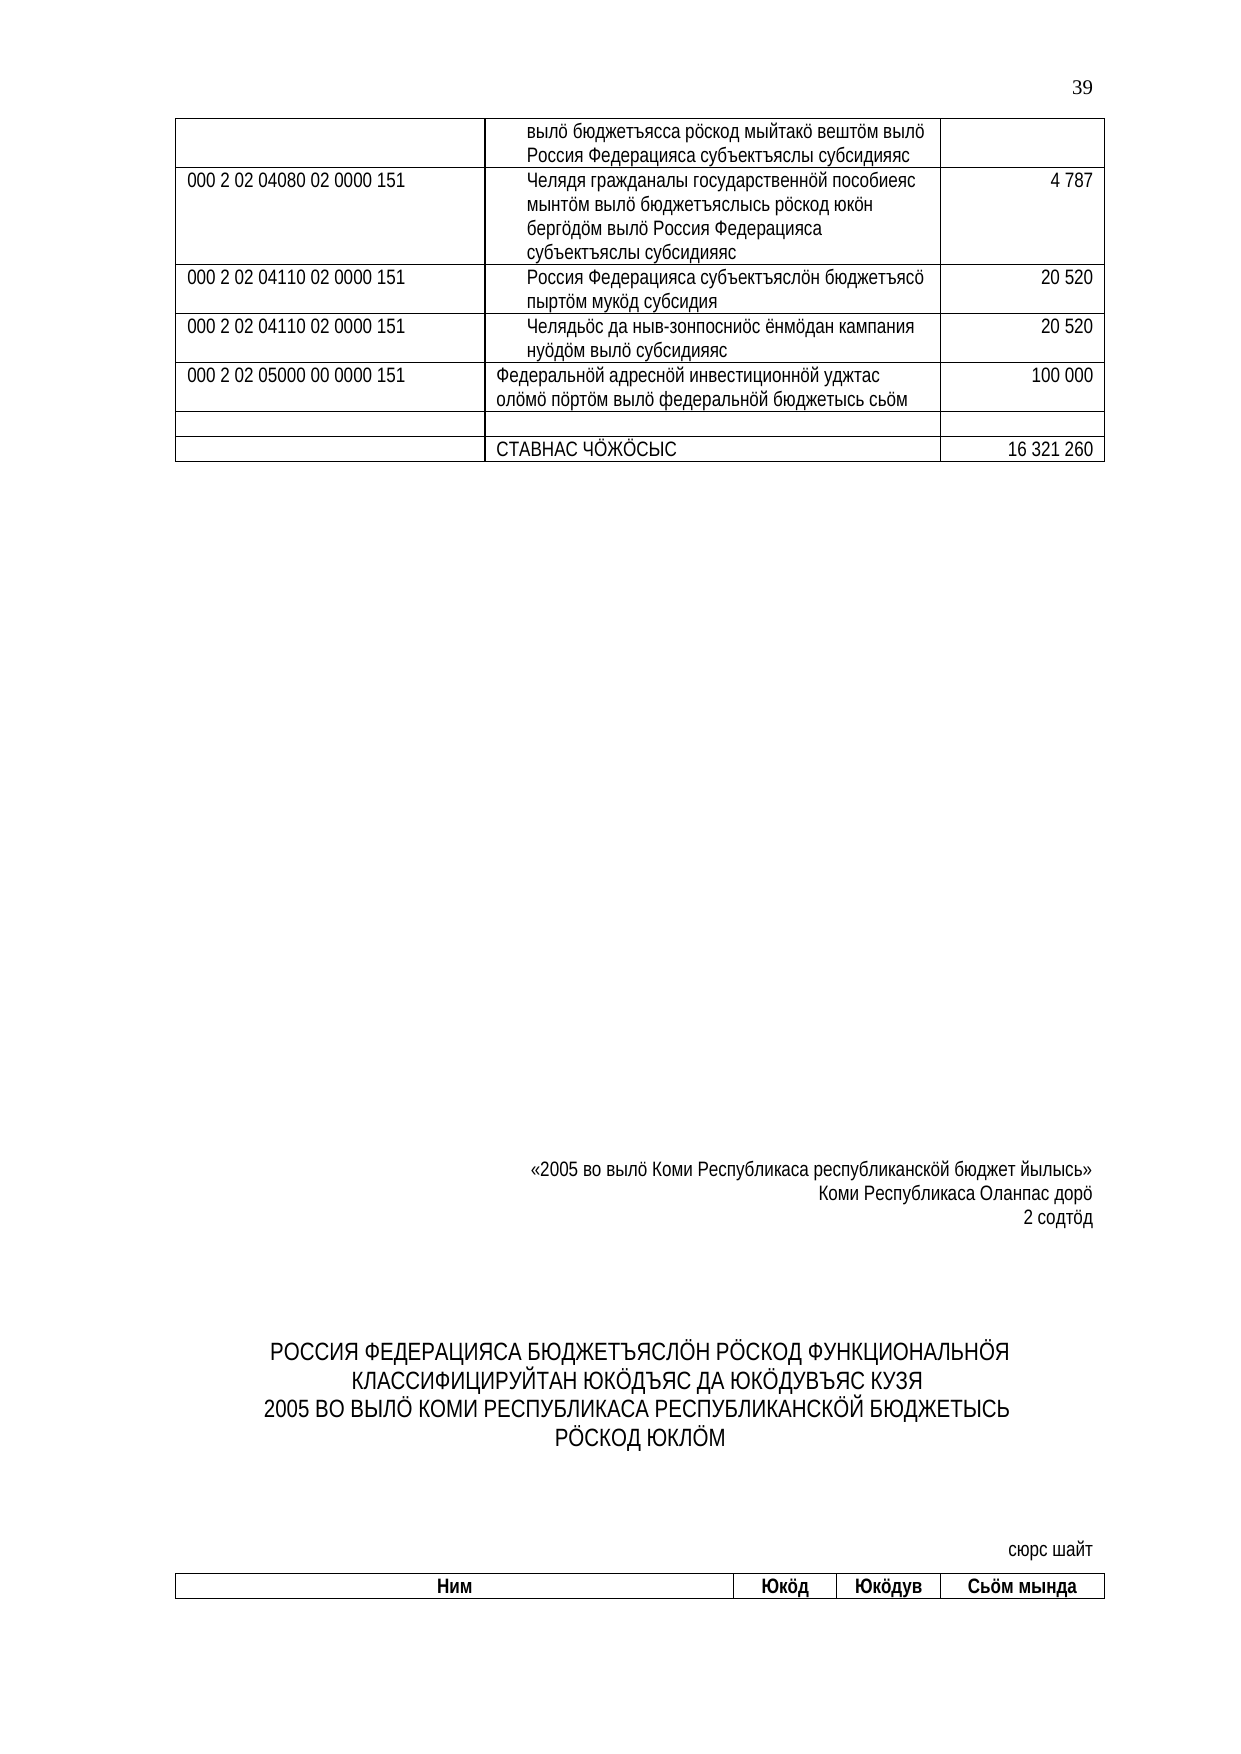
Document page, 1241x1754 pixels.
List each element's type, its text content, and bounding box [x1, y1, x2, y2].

table_header Сьöм мында [941, 1574, 1104, 1598]
table_header Юкöд [734, 1574, 836, 1598]
table_cell [941, 119, 1104, 167]
table_header Юкöдув [837, 1574, 940, 1598]
table_cell [941, 412, 1104, 436]
table_cell [176, 437, 484, 461]
table_cell Россия Федерацияса субъектъяслöн бюджетъясö пыртöм мукöд субсидия [486, 265, 940, 313]
table_header Ним [176, 1574, 733, 1598]
table_cell 20 520 [941, 265, 1104, 313]
table_cell 16 321 260 [941, 437, 1104, 461]
text Коми Республикаса Оланпас дорö [187, 1181, 1093, 1205]
table_cell СТАВНАС ЧÖЖÖСЫС [486, 437, 940, 461]
text 2 содтöд [187, 1205, 1093, 1229]
table_cell 000 2 02 04080 02 0000 151 [176, 168, 484, 264]
text 2005 ВО ВЫЛÖ КОМИ РЕСПУБЛИКАСА РЕСПУБЛИКАНСКÖЙ БЮДЖЕТЫСЬ [187, 1394, 1093, 1423]
table_cell [486, 412, 940, 436]
table_cell 20 520 [941, 314, 1104, 362]
table_cell вылö бюджетъясса рöскод мыйтакö вештöм вылö Россия Федерацияса субъектъяслы субсидияяс [486, 119, 940, 167]
table_cell 4 787 [941, 168, 1104, 264]
text РÖСКОД ЮКЛÖМ [187, 1423, 1093, 1452]
text «2005 во вылö Коми Республикаса республиканскöй бюджет йылысь» [187, 1157, 1093, 1181]
table_cell 000 2 02 05000 00 0000 151 [176, 363, 484, 411]
table_cell [176, 119, 484, 167]
text сюрс шайт [187, 1537, 1093, 1561]
table_cell 000 2 02 04110 02 0000 151 [176, 265, 484, 313]
table_cell 000 2 02 04110 02 0000 151 [176, 314, 484, 362]
table_cell 100 000 [941, 363, 1104, 411]
table_cell [176, 412, 484, 436]
table_cell Челядьöс да ныв-зонпосниöс ёнмöдан кампания нуöдöм вылö субсидияяс [486, 314, 940, 362]
table_cell Челядя гражданалы государственнöй пособиеяс мынтöм вылö бюджетъяслысь рöскод юкöн бергöдöм вылö Россия Федерацияса субъектъяслы субсидияяс [486, 168, 940, 264]
text РОССИЯ ФЕДЕРАЦИЯСА БЮДЖЕТЪЯСЛÖН РÖСКОД ФУНКЦИОНАЛЬНÖЯ КЛАССИФИЦИРУЙТАН ЮКÖДЪЯС ДА ЮКÖДУВЪЯС КУЗЯ [187, 1337, 1093, 1394]
table_cell Федеральнöй адреснöй инвестиционнöй уджтас олöмö пöртöм вылö федеральнöй бюджетысь сьöм [486, 363, 940, 411]
